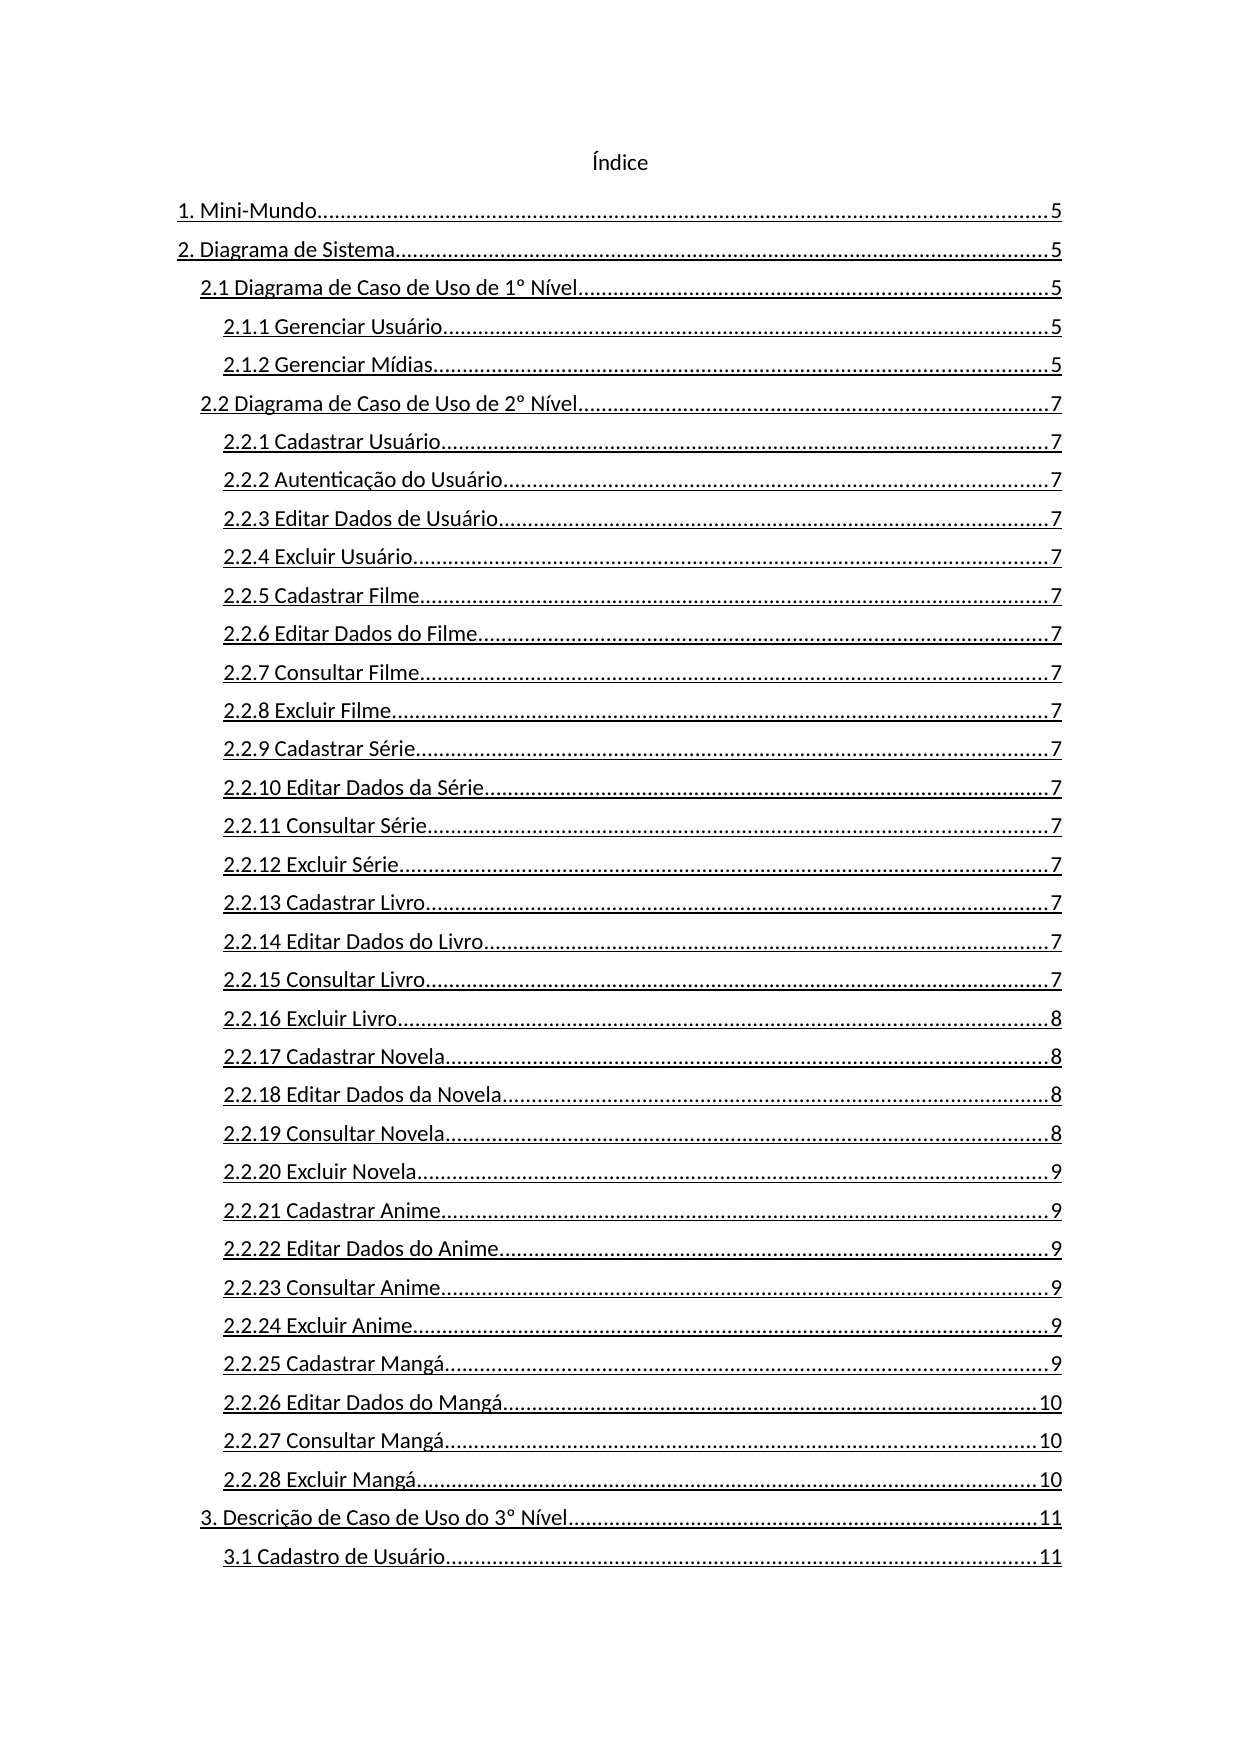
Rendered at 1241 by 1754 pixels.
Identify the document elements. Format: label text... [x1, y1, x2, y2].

text 2.2.22 Editar Dados do Anime 9 [223, 1234, 1063, 1262]
text 2.2.18 Editar Dados da Novela 8 [223, 1081, 1063, 1108]
text 2.2.13 Cadastrar Livro 7 [223, 888, 1063, 916]
text Índice [177, 148, 1063, 176]
text 2.2.10 Editar Dados da Série 7 [223, 773, 1063, 801]
text 2.2.23 Consultar Anime 9 [223, 1273, 1063, 1301]
text 2.2 Diagrama de Caso de Uso de 2º Nível 7 [200, 389, 1063, 417]
text 2.2.25 Cadastrar Mangá 9 [223, 1349, 1063, 1378]
text 2.2.4 Excluir Usuário 7 [223, 542, 1063, 570]
text 2.2.6 Editar Dados do Filme 7 [223, 619, 1063, 647]
text 2.2.3 Editar Dados de Usuário 7 [223, 504, 1063, 532]
text 2.2.5 Cadastrar Filme 7 [223, 581, 1063, 609]
text 2.2.24 Excluir Anime 9 [223, 1311, 1063, 1339]
text 2.2.20 Excluir Novela 9 [223, 1157, 1063, 1185]
text 2.2.7 Consultar Filme 7 [223, 658, 1063, 686]
text 2.2.14 Editar Dados do Livro 7 [223, 927, 1063, 955]
text 2.1.2 Gerenciar Mídias 5 [223, 350, 1063, 378]
text 3.1 Cadastro de Usuário 11 [223, 1542, 1063, 1570]
text 2.2.26 Editar Dados do Mangá 10 [223, 1388, 1063, 1416]
text 2.2.8 Excluir Filme 7 [223, 696, 1063, 724]
text 2.2.28 Excluir Mangá 10 [223, 1465, 1063, 1493]
text 1. Mini-Mundo 5 [177, 196, 1063, 224]
text 2.2.12 Excluir Série 7 [223, 850, 1063, 878]
text 2.2.21 Cadastrar Anime 9 [223, 1196, 1063, 1224]
text 2.2.16 Excluir Livro 8 [223, 1004, 1063, 1032]
text 2.2.2 Autenticação do Usuário 7 [223, 466, 1063, 493]
text 2.2.19 Consultar Novela 8 [223, 1119, 1063, 1147]
text 2.2.17 Cadastrar Novela 8 [223, 1042, 1063, 1070]
text 2.2.11 Consultar Série 7 [223, 811, 1063, 839]
text 2.2.1 Cadastrar Usuário 7 [223, 427, 1063, 455]
text 2.2.15 Consultar Livro 7 [223, 965, 1063, 993]
text 2. Diagrama de Sistema 5 [177, 235, 1063, 263]
text 2.1.1 Gerenciar Usuário 5 [223, 312, 1063, 340]
text 2.2.9 Cadastrar Série 7 [223, 734, 1063, 763]
text 2.2.27 Consultar Mangá 10 [223, 1426, 1063, 1454]
text 3. Descrição de Caso de Uso do 3º Nível 11 [200, 1503, 1063, 1531]
text 2.1 Diagrama de Caso de Uso de 1º Nível 5 [200, 273, 1063, 301]
